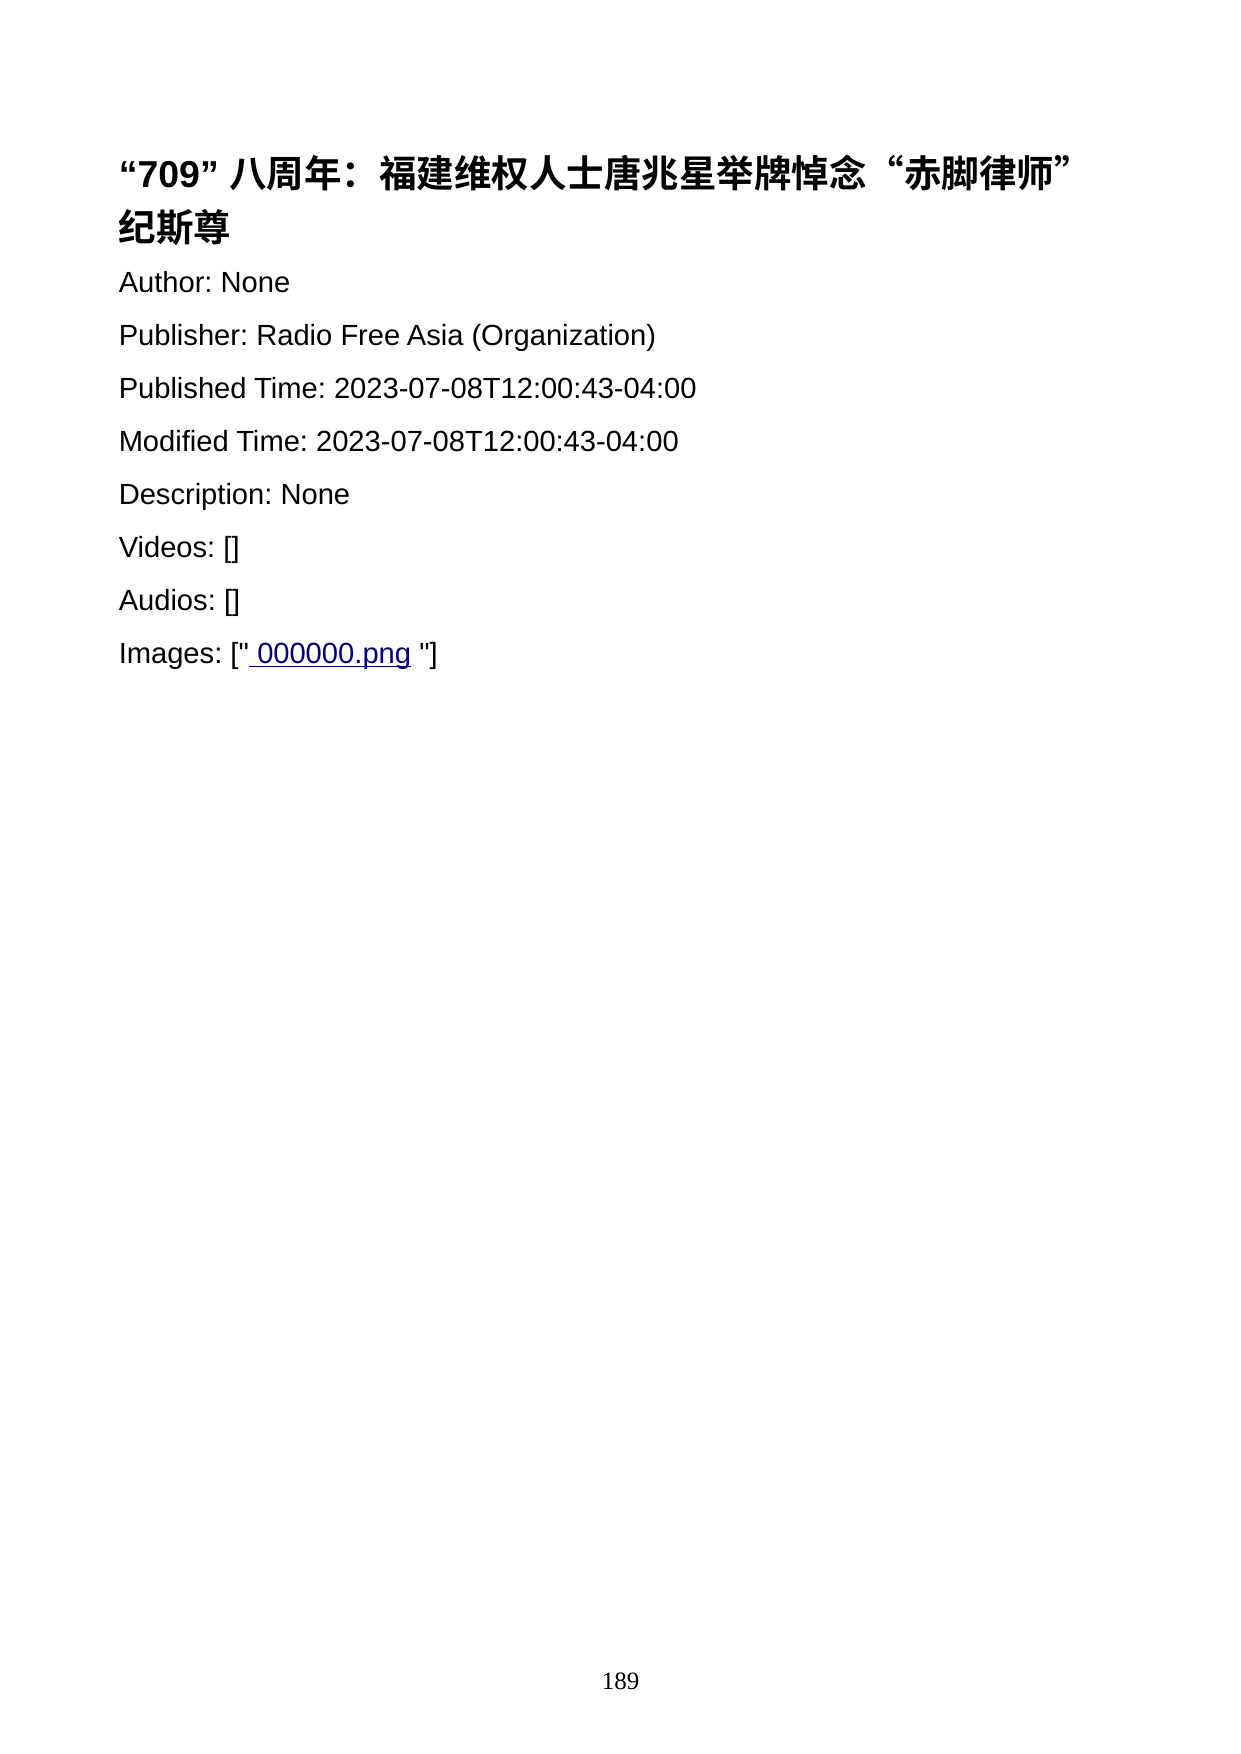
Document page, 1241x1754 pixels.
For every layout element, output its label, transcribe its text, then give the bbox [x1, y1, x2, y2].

text Publisher: Radio Free Asia (Organization) [118, 318, 1122, 351]
text Published Time: 2023-07-08T12:00:43-04:00 [118, 371, 1122, 404]
text Images: [" 000000.png "] [118, 636, 1122, 670]
text Description: None [118, 477, 1122, 511]
text Videos: [] [118, 530, 1122, 564]
text Modified Time: 2023-07-08T12:00:43-04:00 [118, 424, 1122, 457]
text Audios: [] [118, 583, 1122, 617]
text Author: None [118, 264, 1122, 298]
subtitle “709” 八周年：福建维权人士唐兆星举牌悼念“赤脚律师”纪斯尊 [118, 143, 1122, 252]
